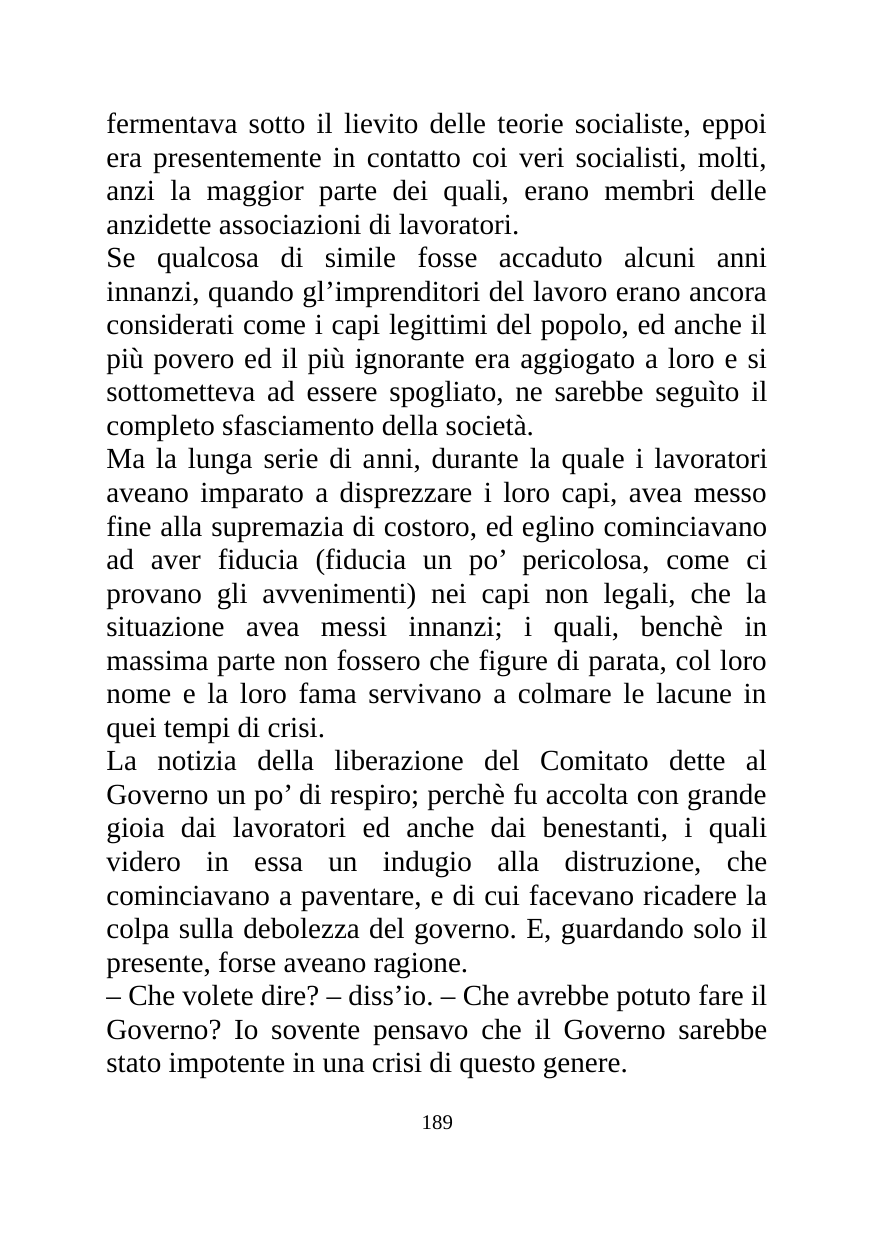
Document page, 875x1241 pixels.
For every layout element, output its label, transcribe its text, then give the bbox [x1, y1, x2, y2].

text Se qualcosa di simile fosse accaduto alcuni anni innanzi, quando gl’imprenditori del lavoro erano ancora considerati come i capi legittimi del popolo, ed anche il più povero ed il più ignorante era aggiogato a loro e si sottometteva ad essere spogliato, ne sarebbe seguìto il completo sfasciamento della società. [106, 240, 768, 442]
text fermentava sotto il lievito delle teorie socialiste, eppoi era presentemente in contatto coi veri socialisti, molti, anzi la maggior parte dei quali, erano membri delle anzidette associazioni di lavoratori. [106, 106, 768, 240]
text – Che volete dire? – diss’io. – Che avrebbe potuto fare il Governo? Io sovente pensavo che il Governo sarebbe stato impotente in una crisi di questo genere. [106, 978, 768, 1079]
text La notizia della liberazione del Comitato dette al Governo un po’ di respiro; perchè fu accolta con grande gioia dai lavoratori ed anche dai benestanti, i quali videro in essa un indugio alla distruzione, che cominciavano a paventare, e di cui facevano ricadere la colpa sulla debolezza del governo. E, guardando solo il presente, forse aveano ragione. [106, 743, 768, 978]
text Ma la lunga serie di anni, durante la quale i lavoratori aveano imparato a disprezzare i loro capi, avea messo fine alla supremazia di costoro, ed eglino cominciavano ad aver fiducia (fiducia un po’ pericolosa, come ci provano gli avvenimenti) nei capi non legali, che la situazione avea messi innanzi; i quali, benchè in massima parte non fossero che figure di parata, col loro nome e la loro fama servivano a colmare le lacune in quei tempi di crisi. [106, 442, 768, 743]
